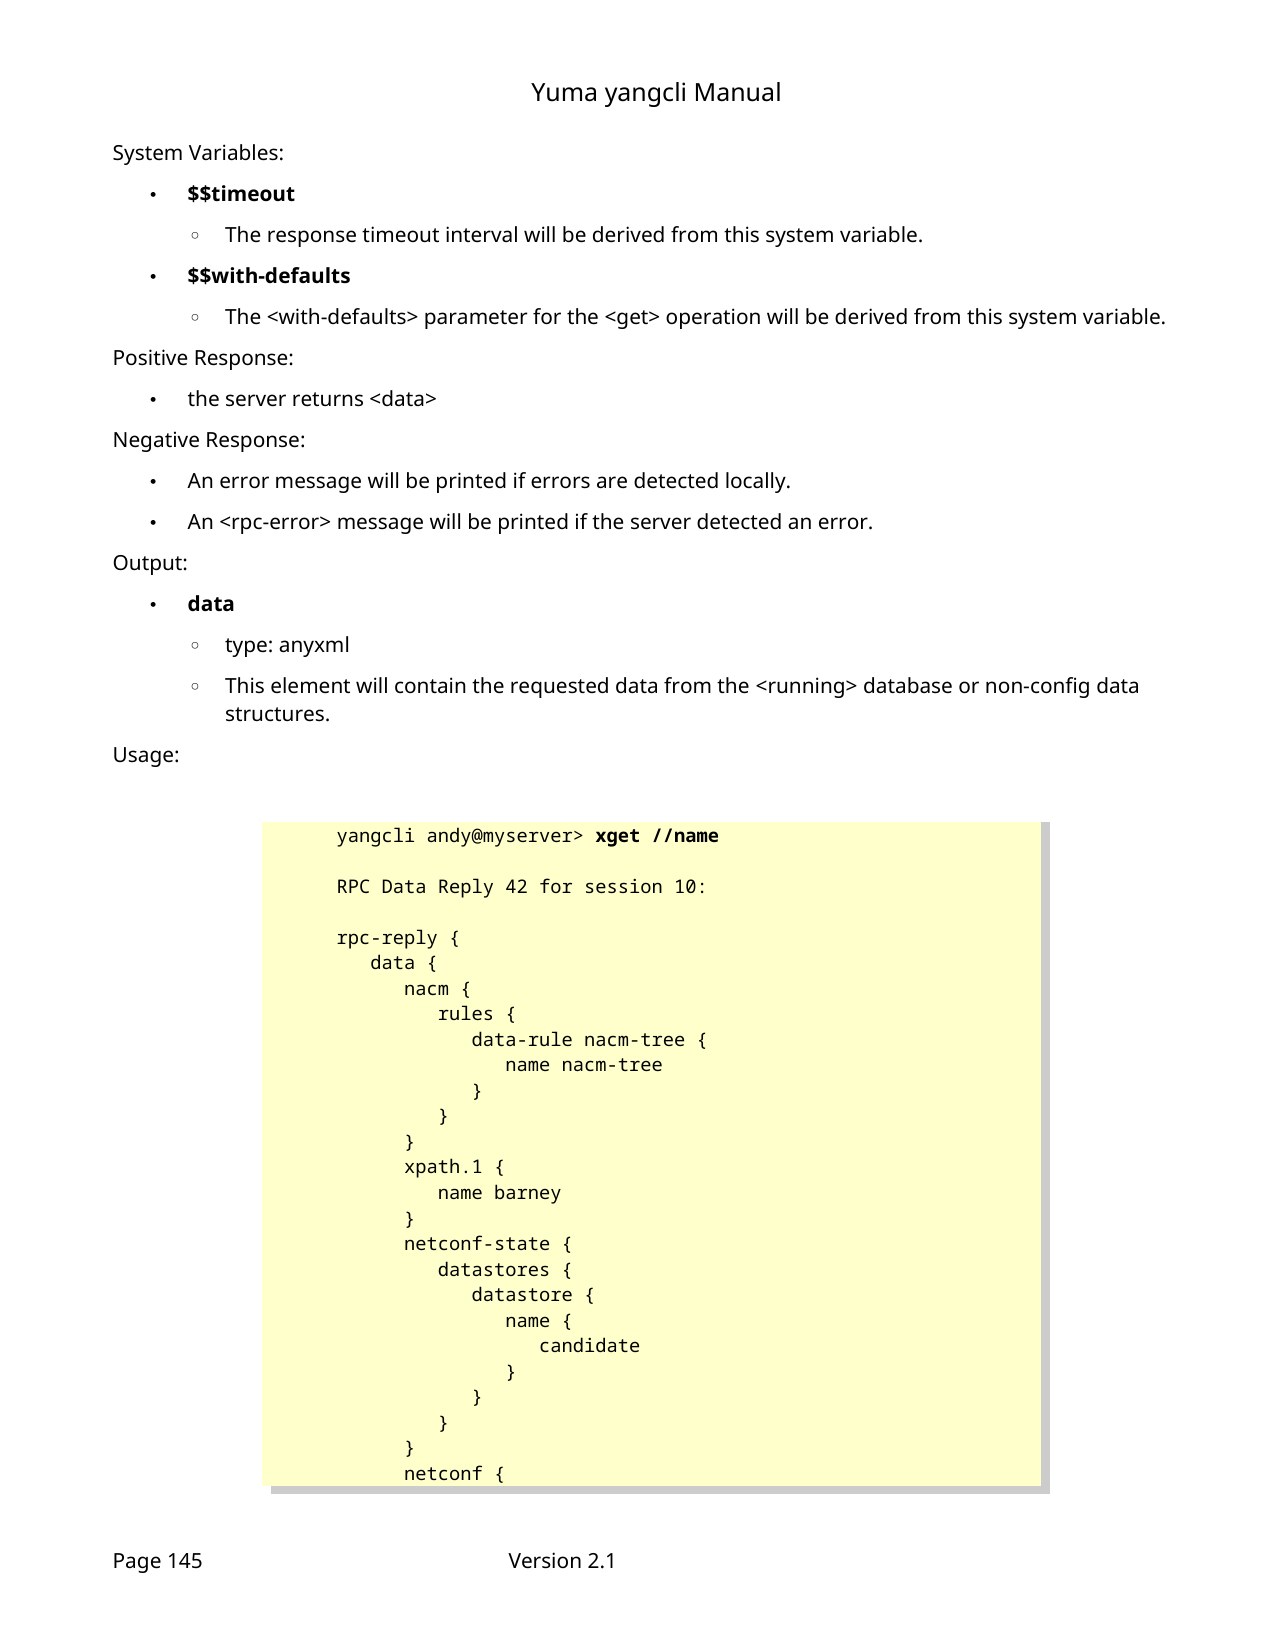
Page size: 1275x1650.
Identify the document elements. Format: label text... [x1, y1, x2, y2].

text } [262, 1409, 1041, 1434]
list type: anyxml [187, 630, 1200, 658]
text } [262, 1358, 1041, 1383]
text } [262, 1103, 1041, 1128]
text } [262, 1128, 1041, 1154]
text RPC Data Reply 42 for session 10: [262, 873, 1041, 898]
text datastore { [262, 1281, 1041, 1307]
list This element will contain the requested data from the <running> database or non-config data structures. [187, 671, 1200, 728]
list An <rpc-error> message will be printed if the server detected an error. [150, 507, 1200, 535]
text System Variables: [112, 138, 1200, 167]
text rpc-reply { [262, 924, 1041, 949]
list The response timeout interval will be derived from this system variable. [187, 220, 1200, 249]
text } [262, 1205, 1041, 1230]
text xpath.1 { [262, 1154, 1041, 1179]
text data { [262, 949, 1041, 975]
text rules { [262, 1001, 1041, 1026]
text yangcli andy@myserver> xget //name [262, 822, 1041, 847]
list $$timeout [150, 179, 1200, 208]
text nacm { [262, 975, 1041, 1001]
text candidate [262, 1332, 1041, 1358]
list data [150, 589, 1200, 617]
text } [262, 1077, 1041, 1103]
text netconf { [262, 1460, 1041, 1486]
list $$with-defaults [150, 261, 1200, 290]
text data-rule nacm-tree { [262, 1026, 1041, 1052]
text datastores { [262, 1256, 1041, 1281]
text Usage: [112, 740, 1200, 768]
text netconf-state { [262, 1230, 1041, 1256]
text Positive Response: [112, 343, 1200, 372]
text name nacm-tree [262, 1052, 1041, 1077]
text Output: [112, 548, 1200, 576]
text } [262, 1383, 1041, 1409]
list An error message will be printed if errors are detected locally. [150, 466, 1200, 494]
text name { [262, 1307, 1041, 1332]
text Negative Response: [112, 425, 1200, 453]
text } [262, 1434, 1041, 1460]
list The <with-defaults> parameter for the <get> operation will be derived from this system variable. [187, 302, 1200, 331]
text name barney [262, 1179, 1041, 1205]
list the server returns <data> [150, 384, 1200, 413]
